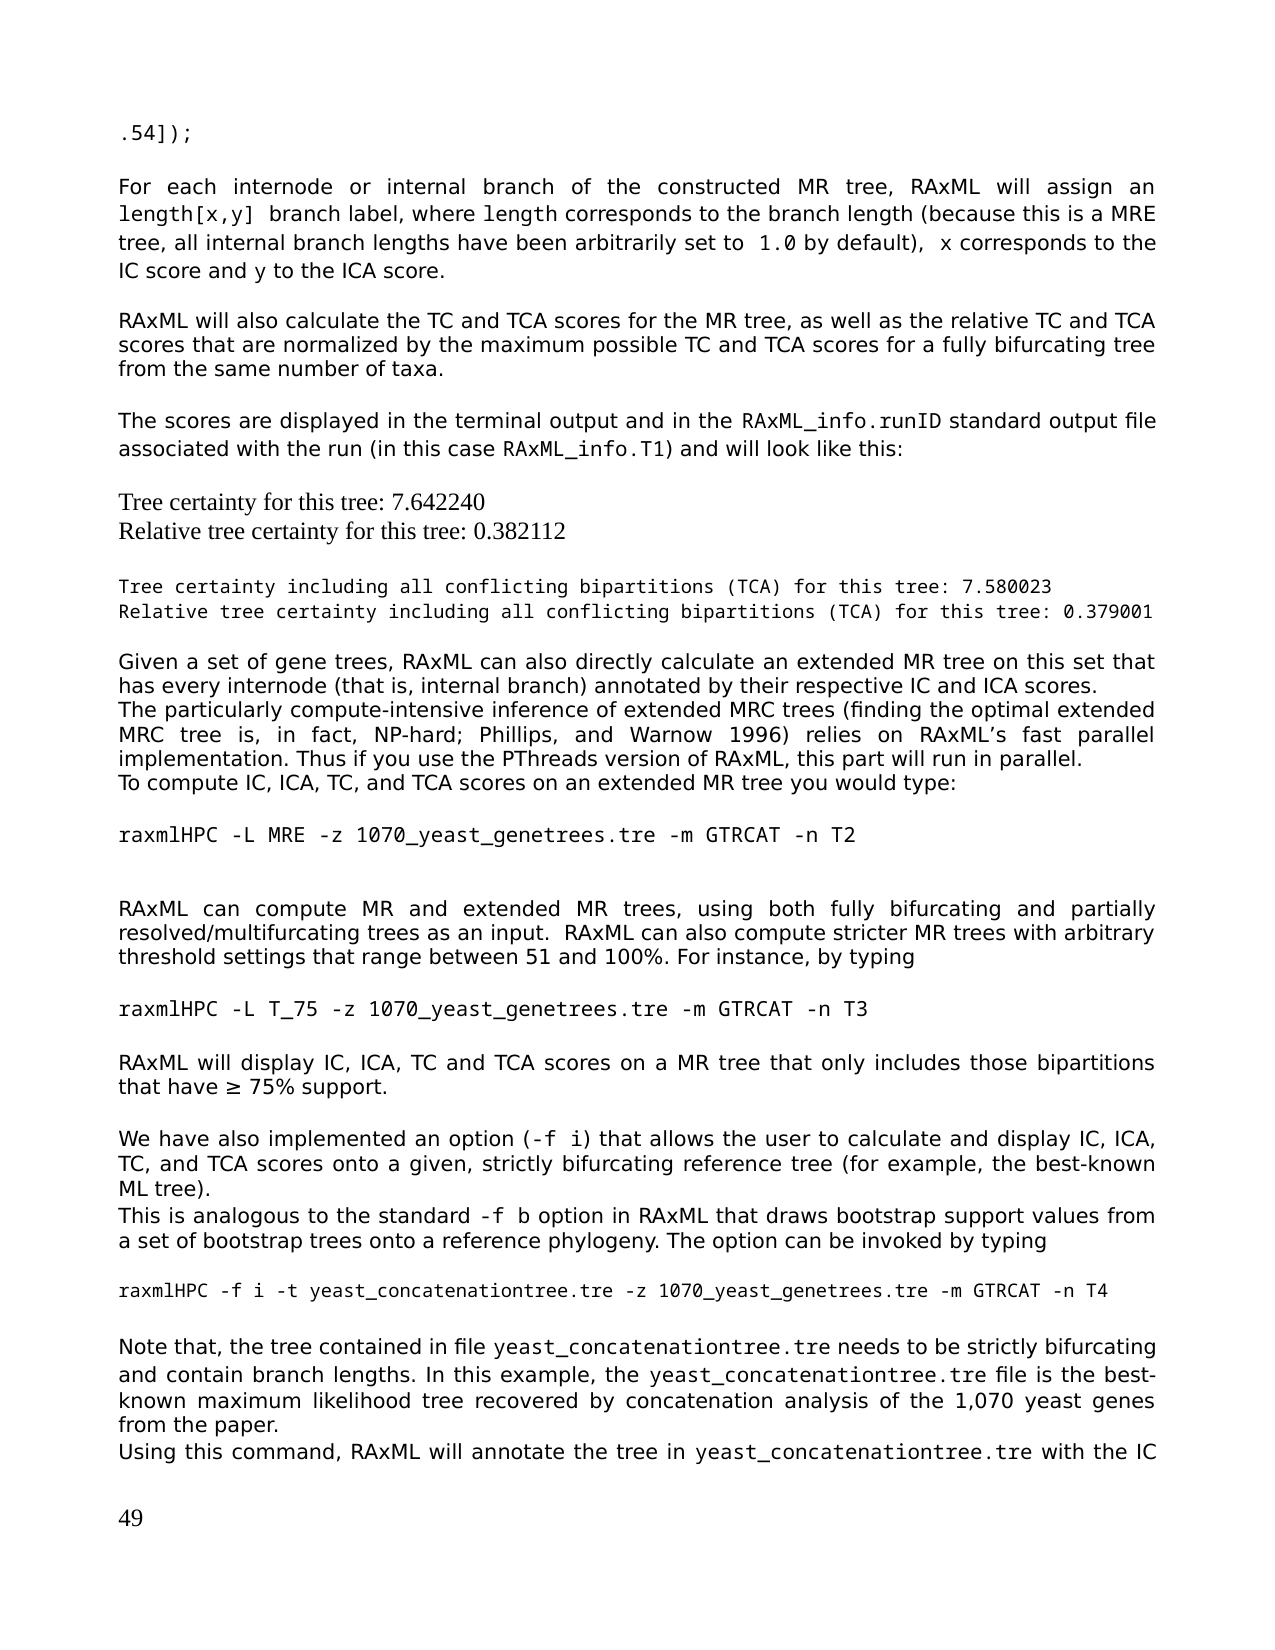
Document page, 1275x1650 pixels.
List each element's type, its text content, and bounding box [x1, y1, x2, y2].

text The scores are displayed in the terminal output and in the RAxML_info.runID standard output file associated with the run (in this case RAxML_info.T1) and will look like this: [118, 406, 1157, 463]
text For each internode or internal branch of the constructed MR tree, RAxML will assign an length[x,y] branch label, where length corresponds to the branch length (because this is a MRE tree, all internal branch lengths have been arbitrarily set to 1.0 by default), x corresponds to the IC score and y to the ICA score. [118, 175, 1157, 284]
text RAxML will also calculate the TC and TCA scores for the MR tree, as well as the relative TC and TCA scores that are normalized by the maximum possible TC and TCA scores for a fully bifurcating tree from the same number of taxa. [118, 309, 1157, 382]
text To compute IC, ICA, TC, and TCA scores on an extended MR tree you would type: [118, 771, 1157, 796]
text The particularly compute-intensive inference of extended MRC trees (finding the optimal extended MRC tree is, in fact, NP-hard; Phillips, and Warnow 1996) relies on RAxML’s fast parallel implementation. Thus if you use the PThreads version of RAxML, this part will run in parallel. [118, 698, 1157, 771]
text Relative tree certainty for this tree: 0.382112 [118, 516, 1157, 544]
text Tree certainty including all conflicting bipartitions (TCA) for this tree: 7.580023 [118, 573, 1157, 599]
text .54]); [118, 118, 1157, 147]
text raxmlHPC -L T_75 -z 1070_yeast_genetrees.tre -m GTRCAT -n T3 [118, 994, 1157, 1022]
text raxmlHPC -L MRE -z 1070_yeast_genetrees.tre -m GTRCAT -n T2 [118, 820, 1157, 848]
text Using this command, RAxML will annotate the tree in yeast_concatenationtree.tre with the IC [118, 1437, 1157, 1466]
text This is analogous to the standard -f b option in RAxML that draws bootstrap support values from a set of bootstrap trees onto a reference phylogeny. The option can be invoked by typing [118, 1201, 1157, 1253]
text Tree certainty for this tree: 7.642240 [118, 487, 1157, 516]
text Relative tree certainty including all conflicting bipartitions (TCA) for this tree: 0.379001 [118, 599, 1157, 624]
text RAxML can compute MR and extended MR trees, using both fully bifurcating and partially resolved/multifurcating trees as an input. RAxML can also compute stricter MR trees with arbitrary threshold settings that range between 51 and 100%. For instance, by typing [118, 897, 1157, 969]
text We have also implemented an option (-f i) that allows the user to calculate and display IC, ICA, TC, and TCA scores onto a given, strictly bifurcating reference tree (for example, the best-known ML tree). [118, 1124, 1157, 1201]
text RAxML will display IC, ICA, TC and TCA scores on a MR tree that only includes those bipartitions that have ≥ 75% support. [118, 1051, 1157, 1099]
text Note that, the tree contained in file yeast_concatenationtree.tre needs to be strictly bifurcating and contain branch lengths. In this example, the yeast_concatenationtree.tre file is the best-known maximum likelihood tree recovered by concatenation analysis of the 1,070 yeast genes from the paper. [118, 1332, 1157, 1437]
text raxmlHPC -f i -t yeast_concatenationtree.tre -z 1070_yeast_genetrees.tre -m GTRCAT -n T4 [118, 1278, 1157, 1303]
text Given a set of gene trees, RAxML can also directly calculate an extended MR tree on this set that has every internode (that is, internal branch) annotated by their respective IC and ICA scores. [118, 650, 1157, 698]
